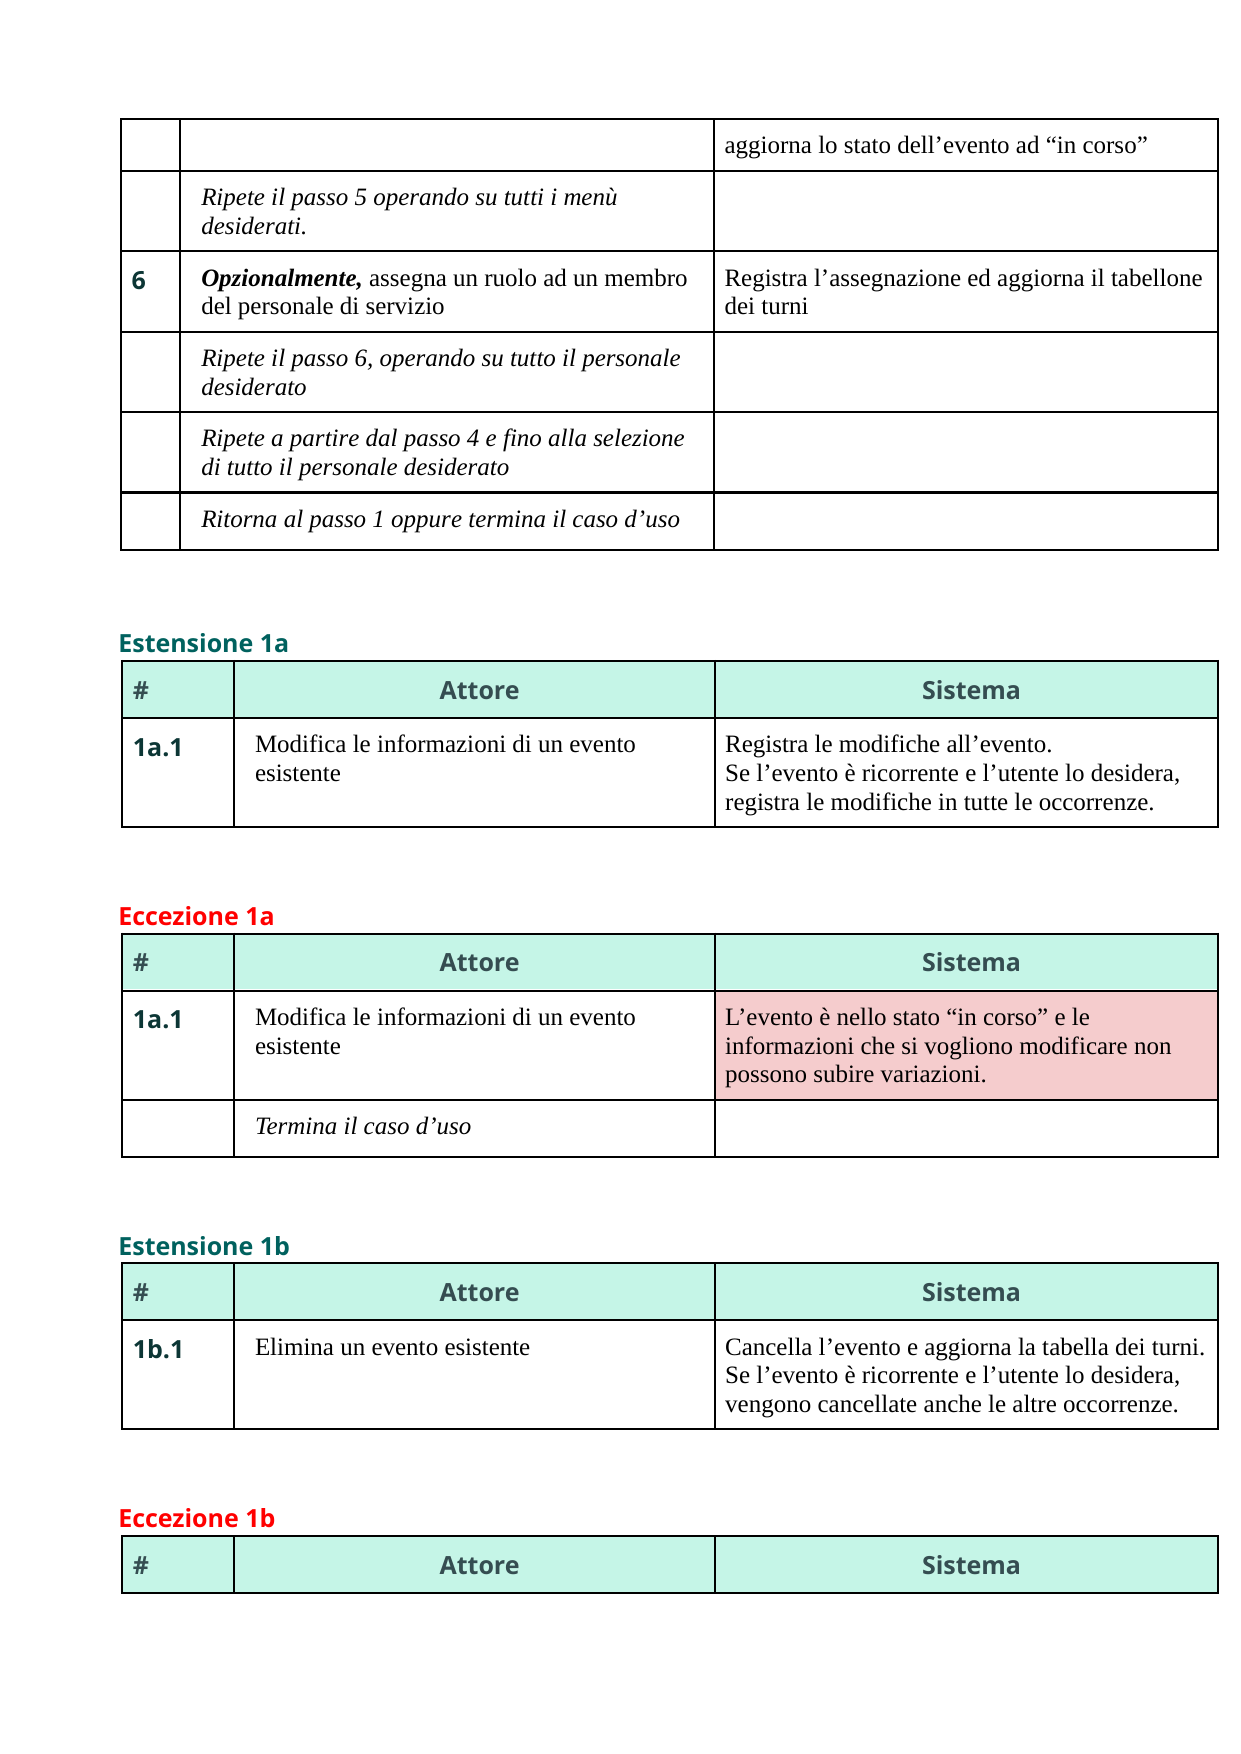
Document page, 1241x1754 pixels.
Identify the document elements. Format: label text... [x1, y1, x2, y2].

table_cell [122, 120, 179, 170]
table_cell Elimina un evento esistente [235, 1321, 714, 1428]
subtitle Eccezione 1b [118, 1501, 1122, 1535]
table_cell 1a.1 [123, 719, 233, 826]
table_header # [123, 662, 233, 717]
table_cell 1b.1 [123, 1321, 233, 1428]
subtitle Estensione 1b [118, 1228, 1122, 1262]
table_header Attore [235, 1537, 714, 1592]
table_cell [122, 172, 179, 250]
table_cell Registra l’assegnazione ed aggiorna il tabellone dei turni [715, 252, 1217, 331]
table_cell [715, 333, 1217, 411]
table_header # [123, 1264, 233, 1319]
table_cell [716, 1101, 1217, 1156]
table_header Sistema [716, 1537, 1217, 1592]
table_cell L’evento è nello stato “in corso” e le informazioni che si vogliono modificare non possono subire variazioni. [716, 992, 1217, 1099]
table_cell [715, 413, 1217, 491]
table_cell Termina il caso d’uso [235, 1101, 714, 1156]
table_cell Modifica le informazioni di un evento esistente [235, 992, 714, 1099]
table_cell [122, 333, 179, 411]
table_cell [122, 413, 179, 491]
table_cell Cancella l’evento e aggiorna la tabella dei turni. Se l’evento è ricorrente e l’utente lo desidera, vengono cancellate anche le altre occorrenze. [716, 1321, 1217, 1428]
table_cell Ripete il passo 5 operando su tutti i menù desiderati. [181, 172, 713, 250]
table_cell [715, 172, 1217, 250]
table_cell [715, 494, 1217, 548]
table_cell Modifica le informazioni di un evento esistente [235, 719, 714, 826]
table_header Sistema [716, 935, 1217, 989]
table_cell aggiorna lo stato dell’evento ad “in corso” [715, 120, 1217, 170]
table_cell Ripete il passo 6, operando su tutto il personale desiderato [181, 333, 713, 411]
table_cell Ripete a partire dal passo 4 e fino alla selezione di tutto il personale desiderato [181, 413, 713, 491]
table_cell Opzionalmente, assegna un ruolo ad un membro del personale di servizio [181, 252, 713, 331]
subtitle Eccezione 1a [118, 898, 1122, 932]
table_cell [123, 1101, 233, 1156]
table_cell 6 [122, 252, 179, 331]
table_header Attore [235, 662, 714, 717]
table_cell 1a.1 [123, 992, 233, 1099]
table_cell Ritorna al passo 1 oppure termina il caso d’uso [181, 494, 713, 548]
table_cell [122, 494, 179, 548]
table_header Sistema [716, 1264, 1217, 1319]
table_cell [181, 120, 713, 170]
subtitle Estensione 1a [118, 626, 1122, 660]
table_cell Registra le modifiche all’evento. Se l’evento è ricorrente e l’utente lo desidera, registra le modifiche in tutte le occorrenze. [716, 719, 1217, 826]
table_header # [123, 935, 233, 989]
table_header Attore [235, 935, 714, 989]
table_header Attore [235, 1264, 714, 1319]
table_header Sistema [716, 662, 1217, 717]
table_header # [123, 1537, 233, 1592]
